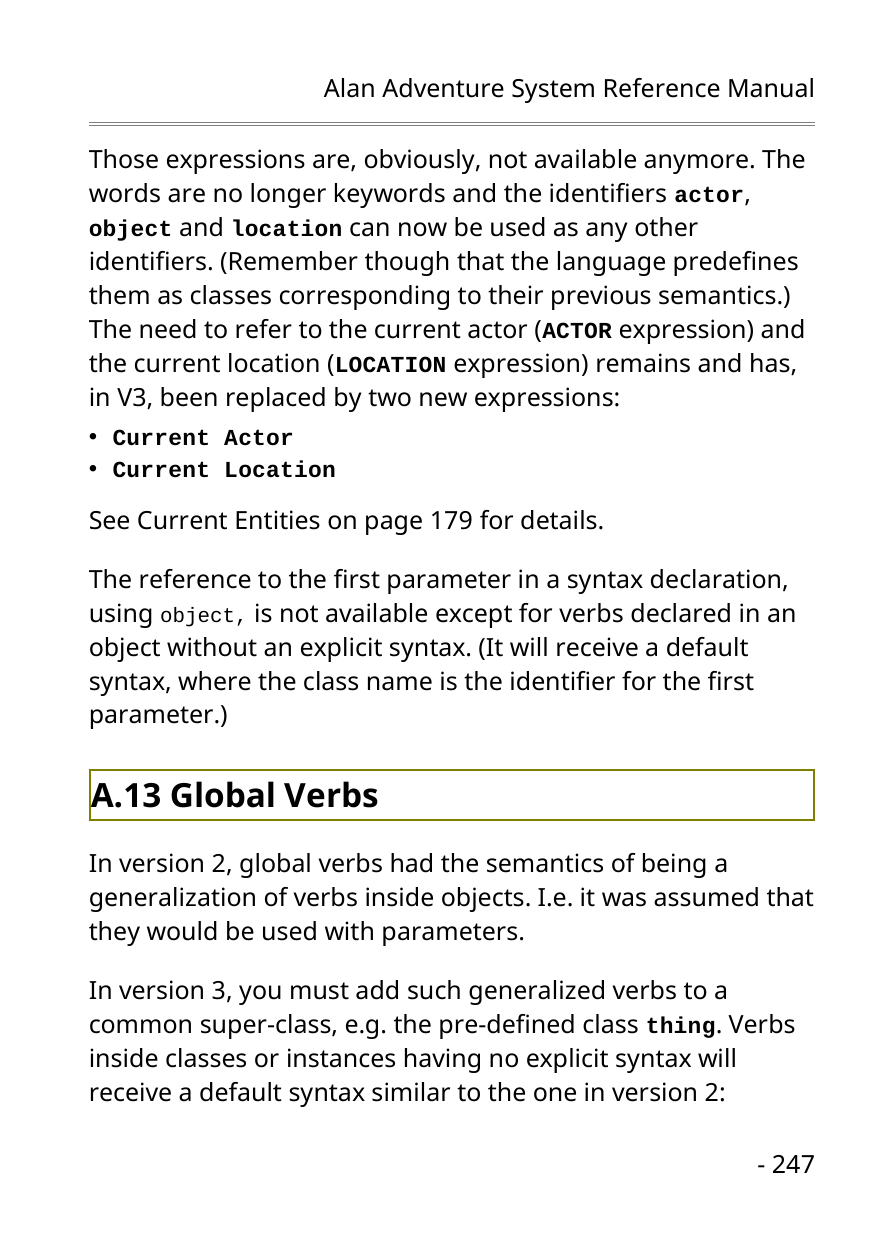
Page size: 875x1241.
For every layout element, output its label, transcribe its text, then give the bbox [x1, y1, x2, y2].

text In version 3, you must add such generalized verbs to a common super-class, e.g. the pre-defined class thing. Verbs inside classes or instances having no explicit syntax will receive a default syntax similar to the one in version 2: [88, 973, 815, 1109]
text The reference to the first parameter in a syntax declaration, using object, is not available except for verbs declared in an object without an explicit syntax. (It will receive a default syntax, where the class name is the identifier for the first parameter.) [88, 562, 815, 731]
subtitle Global Verbs [91, 771, 813, 819]
list Current Actor [88, 426, 815, 452]
text Those expressions are, obviously, not available anymore. The words are no longer keywords and the identifiers actor, object and location can now be used as any other identifiers. (Remember though that the language predefines them as classes corresponding to their previous semantics.) The need to refer to the current actor (ACTOR expression) and the current location (LOCATION expression) remains and has, in V3, been replaced by two new expressions: [88, 142, 815, 414]
list Current Location [88, 458, 815, 484]
text In version 2, global verbs had the semantics of being a generalization of verbs inside objects. I.e. it was assumed that they would be used with parameters. [88, 846, 815, 948]
text See Current Entities on page 146 for details. [88, 503, 815, 537]
